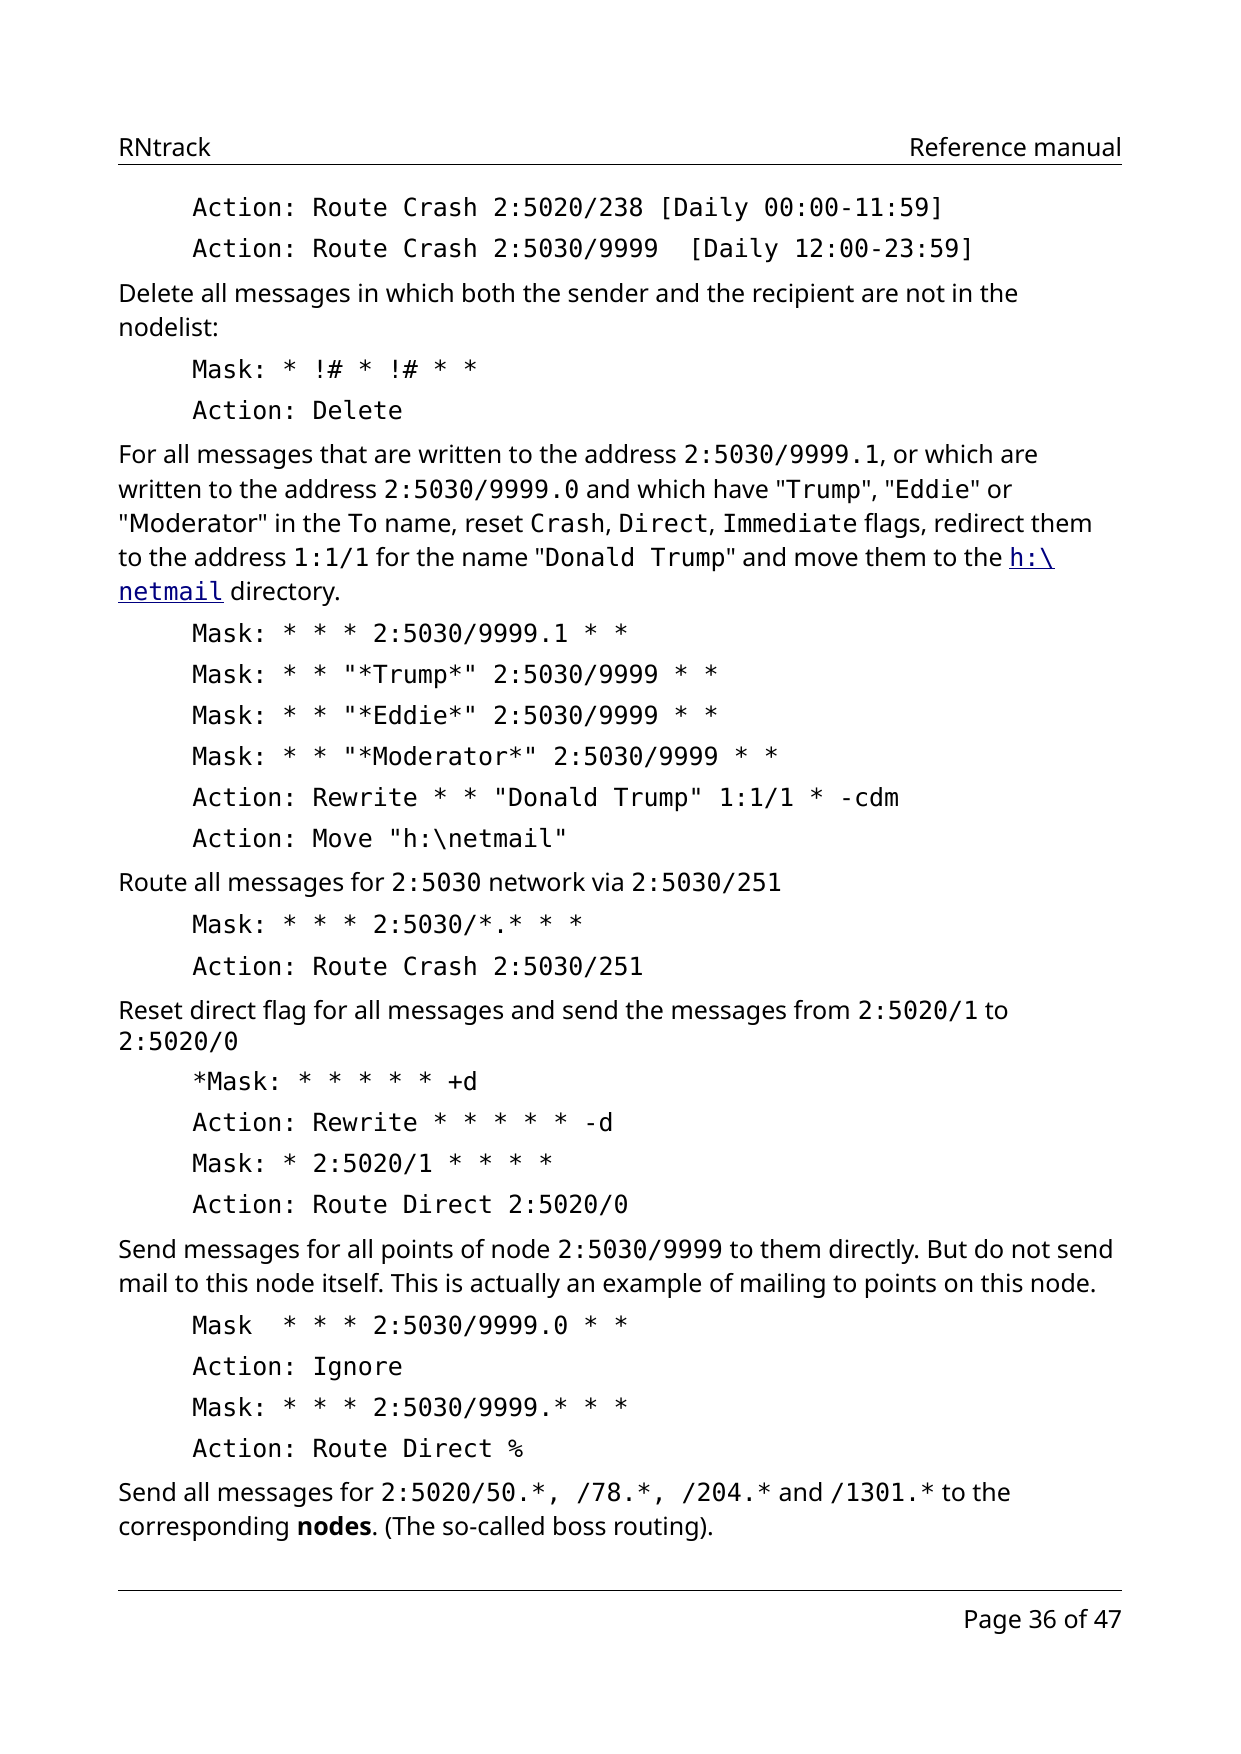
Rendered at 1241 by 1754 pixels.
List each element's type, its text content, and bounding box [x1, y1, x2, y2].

text Mask * * * 2:5030/9999.0 * * [192, 1311, 1122, 1340]
text Action: Route Crash 2:5030/9999 [Daily 12:00-23:59] [192, 234, 1122, 264]
text Action: Rewrite * * * * * -d [192, 1108, 1122, 1138]
text Mask: * * "*Moderator*" 2:5030/9999 * * [192, 742, 1122, 771]
text Mask: * 2:5020/1 * * * * [192, 1149, 1122, 1179]
text Send messages for all points of node 2:5030/9999 to them directly. But do not send mail to this node itself. This is actually an example of mailing to points on this node. [118, 1231, 1122, 1299]
text Action: Route Direct 2:5020/0 [192, 1190, 1122, 1219]
text Action: Delete [192, 396, 1122, 425]
text Mask: * * "*Eddie*" 2:5030/9999 * * [192, 701, 1122, 730]
text Mask: * !# * !# * * [192, 355, 1122, 384]
text Action: Move "h:\netmail" [192, 824, 1122, 853]
text Action: Route Crash 2:5030/251 [192, 952, 1122, 981]
text Action: Route Direct % [192, 1434, 1122, 1463]
text *Mask: * * * * * +d [192, 1068, 1122, 1097]
text Action: Route Crash 2:5020/238 [Daily 00:00-11:59] [192, 193, 1122, 223]
text Mask: * * * 2:5030/9999.* * * [192, 1393, 1122, 1422]
text For all messages that are written to the address 2:5030/9999.1, or which are written to the address 2:5030/9999.0 and which have "Trump", "Eddie" or "Moderator" in the To name, reset Crash, Direct, Immediate flags, redirect them to the address 1:1/1 for the name "Donald Trump" and move them to the h:\netmail directory. [118, 437, 1122, 607]
text Mask: * * * 2:5030/9999.1 * * [192, 619, 1122, 648]
text Mask: * * "*Trump*" 2:5030/9999 * * [192, 660, 1122, 689]
text Action: Rewrite * * "Donald Trump" 1:1/1 * -cdm [192, 783, 1122, 812]
text Mask: * * * 2:5030/*.* * * [192, 911, 1122, 940]
text Send all messages for 2:5020/50.*, /78.*, /204.* and /1301.* to the corresponding nodes. (The so-called boss routing). [118, 1475, 1122, 1543]
text Action: Ignore [192, 1352, 1122, 1381]
text Delete all messages in which both the sender and the recipient are not in the nodelist: [118, 275, 1122, 343]
text Route all messages for 2:5030 network via 2:5030/251 [118, 865, 1122, 899]
text Reset direct flag for all messages and send the messages from 2:5020/1 to 2:5020/0 [118, 993, 1122, 1056]
